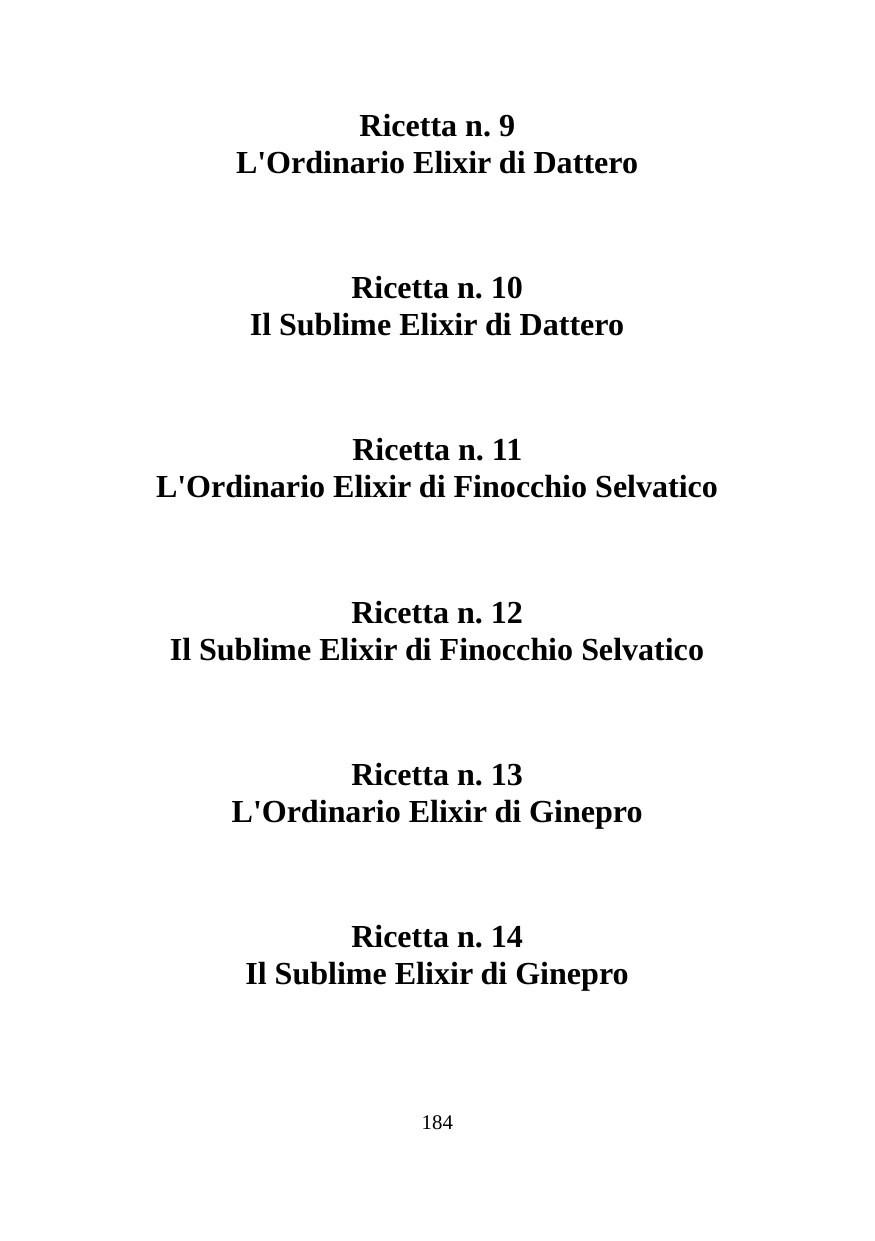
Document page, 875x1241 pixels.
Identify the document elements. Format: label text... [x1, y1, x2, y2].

subtitle Ricetta n. 14 Il Sublime Elixir di Ginepro [106, 918, 768, 991]
subtitle Ricetta n. 12 Il Sublime Elixir di Finocchio Selvatico [106, 593, 768, 667]
subtitle Ricetta n. 9 L'Ordinario Elixir di Dattero [106, 106, 768, 180]
subtitle Ricetta n. 13 L'Ordinario Elixir di Ginepro [106, 755, 768, 829]
subtitle Ricetta n. 11 L'Ordinario Elixir di Finocchio Selvatico [106, 431, 768, 504]
subtitle Ricetta n. 10 Il Sublime Elixir di Dattero [106, 268, 768, 342]
